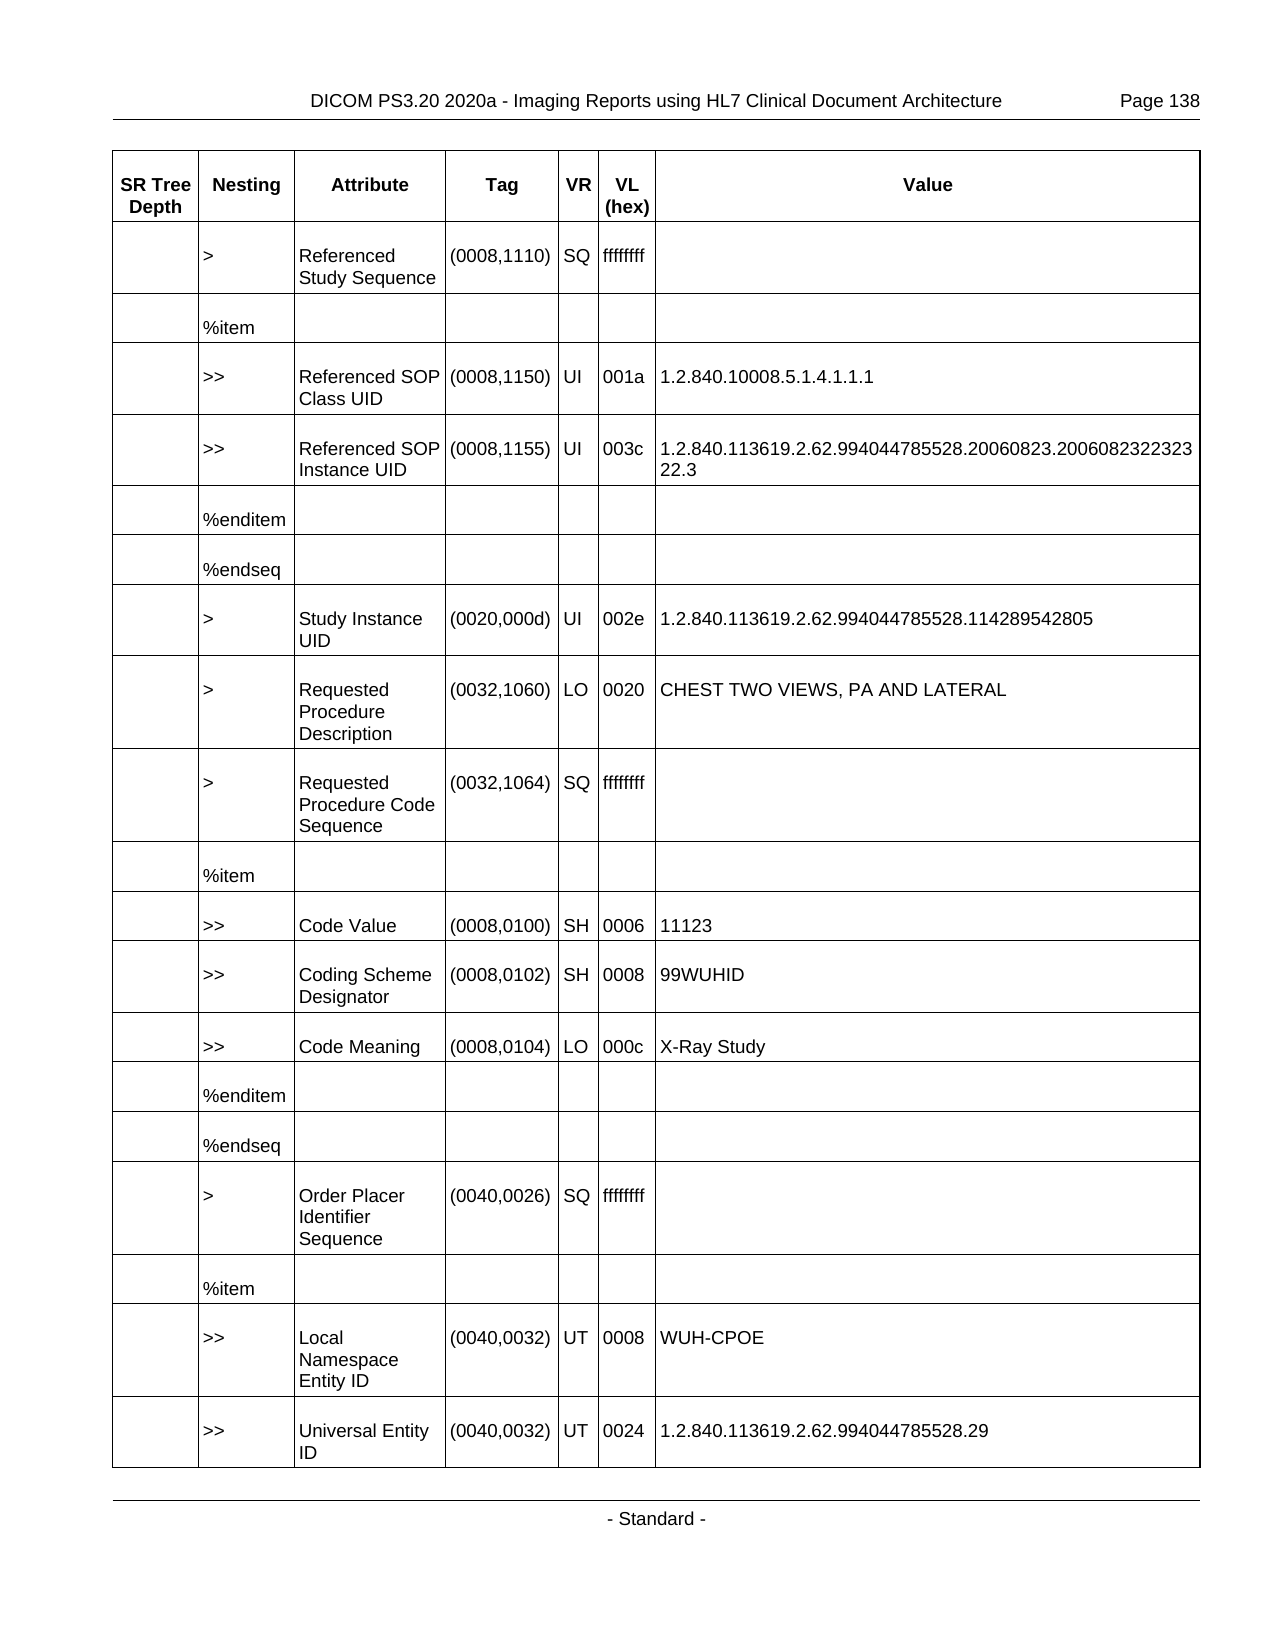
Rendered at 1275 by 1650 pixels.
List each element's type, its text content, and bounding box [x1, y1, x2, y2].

table_cell [113, 656, 198, 748]
table_cell [446, 1112, 558, 1161]
table_cell [113, 343, 198, 413]
table_cell [295, 294, 445, 342]
table_cell UI [559, 415, 598, 485]
table_cell >> [199, 343, 294, 413]
table_cell ffffffff [599, 749, 655, 841]
table_cell Requested Procedure Description [295, 656, 445, 748]
table_cell ffffffff [599, 222, 655, 292]
table_cell (0032,1064) [446, 749, 558, 841]
table_header Tag [446, 151, 558, 221]
table_cell [656, 842, 1199, 891]
table_cell [656, 535, 1199, 584]
table_cell (0008,0102) [446, 941, 558, 1012]
table_cell (0040,0032) [446, 1304, 558, 1396]
table_cell 0024 [599, 1397, 655, 1467]
table_cell >> [199, 1013, 294, 1061]
table_cell 003c [599, 415, 655, 485]
table_cell [656, 1162, 1199, 1253]
table_cell %item [199, 842, 294, 891]
table_cell %endseq [199, 535, 294, 584]
table_cell >> [199, 941, 294, 1012]
table_header Value [656, 151, 1199, 221]
table_cell [113, 222, 198, 292]
table_cell [446, 842, 558, 891]
table_cell [295, 1255, 445, 1303]
table_cell >> [199, 415, 294, 485]
table_cell [599, 535, 655, 584]
table_cell (0008,1110) [446, 222, 558, 292]
table_cell [559, 486, 598, 534]
table_header Nesting [199, 151, 294, 221]
table_header VL (hex) [599, 151, 655, 221]
table_cell 002e [599, 585, 655, 655]
table_cell 0020 [599, 656, 655, 748]
table_cell Referenced Study Sequence [295, 222, 445, 292]
table_cell [113, 941, 198, 1012]
table_cell [295, 486, 445, 534]
table_cell Requested Procedure Code Sequence [295, 749, 445, 841]
table_cell (0032,1060) [446, 656, 558, 748]
table_cell [113, 585, 198, 655]
table_cell [559, 1112, 598, 1161]
table_cell [446, 486, 558, 534]
table_cell CHEST TWO VIEWS, PA AND LATERAL [656, 656, 1199, 748]
table_cell [113, 1304, 198, 1396]
table_cell [656, 749, 1199, 841]
table_cell > [199, 749, 294, 841]
table_cell [599, 1062, 655, 1111]
table_cell %enditem [199, 486, 294, 534]
table_cell ffffffff [599, 1162, 655, 1253]
table_cell [559, 535, 598, 584]
table_cell >> [199, 892, 294, 940]
table_cell [559, 842, 598, 891]
table_cell SH [559, 892, 598, 940]
table_cell 1.2.840.113619.2.62.994044785528.114289542805 [656, 585, 1199, 655]
table_cell > [199, 1162, 294, 1253]
table_cell > [199, 585, 294, 655]
table_cell [599, 1255, 655, 1303]
table_cell UT [559, 1304, 598, 1396]
table_cell Code Value [295, 892, 445, 940]
table_cell [113, 294, 198, 342]
table_cell %endseq [199, 1112, 294, 1161]
table_cell 001a [599, 343, 655, 413]
table_cell [113, 842, 198, 891]
table_cell [113, 1112, 198, 1161]
table_cell Code Meaning [295, 1013, 445, 1061]
table_cell 99WUHID [656, 941, 1199, 1012]
table_cell [113, 749, 198, 841]
table_cell [559, 1255, 598, 1303]
table_cell Universal Entity ID [295, 1397, 445, 1467]
table_cell (0008,0104) [446, 1013, 558, 1061]
table_cell [656, 486, 1199, 534]
table_cell 1.2.840.113619.2.62.994044785528.20060823.200608232232322.3 [656, 415, 1199, 485]
table_cell (0020,000d) [446, 585, 558, 655]
table_cell 000c [599, 1013, 655, 1061]
table_cell (0008,0100) [446, 892, 558, 940]
table_cell [656, 1255, 1199, 1303]
table_cell [656, 1112, 1199, 1161]
table_cell 0008 [599, 941, 655, 1012]
table_cell UT [559, 1397, 598, 1467]
table_cell LO [559, 1013, 598, 1061]
table_cell (0008,1155) [446, 415, 558, 485]
table_cell [295, 1112, 445, 1161]
table_cell SQ [559, 1162, 598, 1253]
table_cell [113, 1062, 198, 1111]
table_cell 11123 [656, 892, 1199, 940]
table_cell [559, 294, 598, 342]
table_cell Local Namespace Entity ID [295, 1304, 445, 1396]
table_cell Order Placer Identifier Sequence [295, 1162, 445, 1253]
table_cell [656, 294, 1199, 342]
table_cell > [199, 222, 294, 292]
table_cell SH [559, 941, 598, 1012]
table_cell Study Instance UID [295, 585, 445, 655]
table_cell [295, 842, 445, 891]
table_cell SQ [559, 222, 598, 292]
table_cell [113, 535, 198, 584]
table_cell %item [199, 294, 294, 342]
table_cell > [199, 656, 294, 748]
table_cell WUH-CPOE [656, 1304, 1199, 1396]
table_cell >> [199, 1304, 294, 1396]
table_cell (0008,1150) [446, 343, 558, 413]
table_cell [656, 1062, 1199, 1111]
table_cell [446, 1062, 558, 1111]
table_cell [113, 1162, 198, 1253]
table_cell [446, 535, 558, 584]
table_cell [295, 535, 445, 584]
table_cell 0006 [599, 892, 655, 940]
table_cell [113, 486, 198, 534]
table_header VR [559, 151, 598, 221]
table_cell [295, 1062, 445, 1111]
table_cell (0040,0032) [446, 1397, 558, 1467]
table_cell SQ [559, 749, 598, 841]
table_cell 0008 [599, 1304, 655, 1396]
table_cell Referenced SOP Class UID [295, 343, 445, 413]
table_cell [113, 415, 198, 485]
table_cell X-Ray Study [656, 1013, 1199, 1061]
table_header SR Tree Depth [113, 151, 198, 221]
table_header Attribute [295, 151, 445, 221]
table_cell UI [559, 343, 598, 413]
table_cell [599, 294, 655, 342]
table_cell [446, 294, 558, 342]
table_cell LO [559, 656, 598, 748]
table_cell [113, 892, 198, 940]
table_cell [559, 1062, 598, 1111]
table_cell [113, 1397, 198, 1467]
table_cell [599, 1112, 655, 1161]
table_cell [656, 222, 1199, 292]
table_cell [599, 842, 655, 891]
table_cell [113, 1255, 198, 1303]
table_cell >> [199, 1397, 294, 1467]
table_cell Referenced SOP Instance UID [295, 415, 445, 485]
table_cell Coding Scheme Designator [295, 941, 445, 1012]
table_cell 1.2.840.10008.5.1.4.1.1.1 [656, 343, 1199, 413]
table_cell (0040,0026) [446, 1162, 558, 1253]
table_cell %item [199, 1255, 294, 1303]
table_cell %enditem [199, 1062, 294, 1111]
table_cell [599, 486, 655, 534]
table_cell 1.2.840.113619.2.62.994044785528.29 [656, 1397, 1199, 1467]
table_cell UI [559, 585, 598, 655]
table_cell [113, 1013, 198, 1061]
table_cell [446, 1255, 558, 1303]
